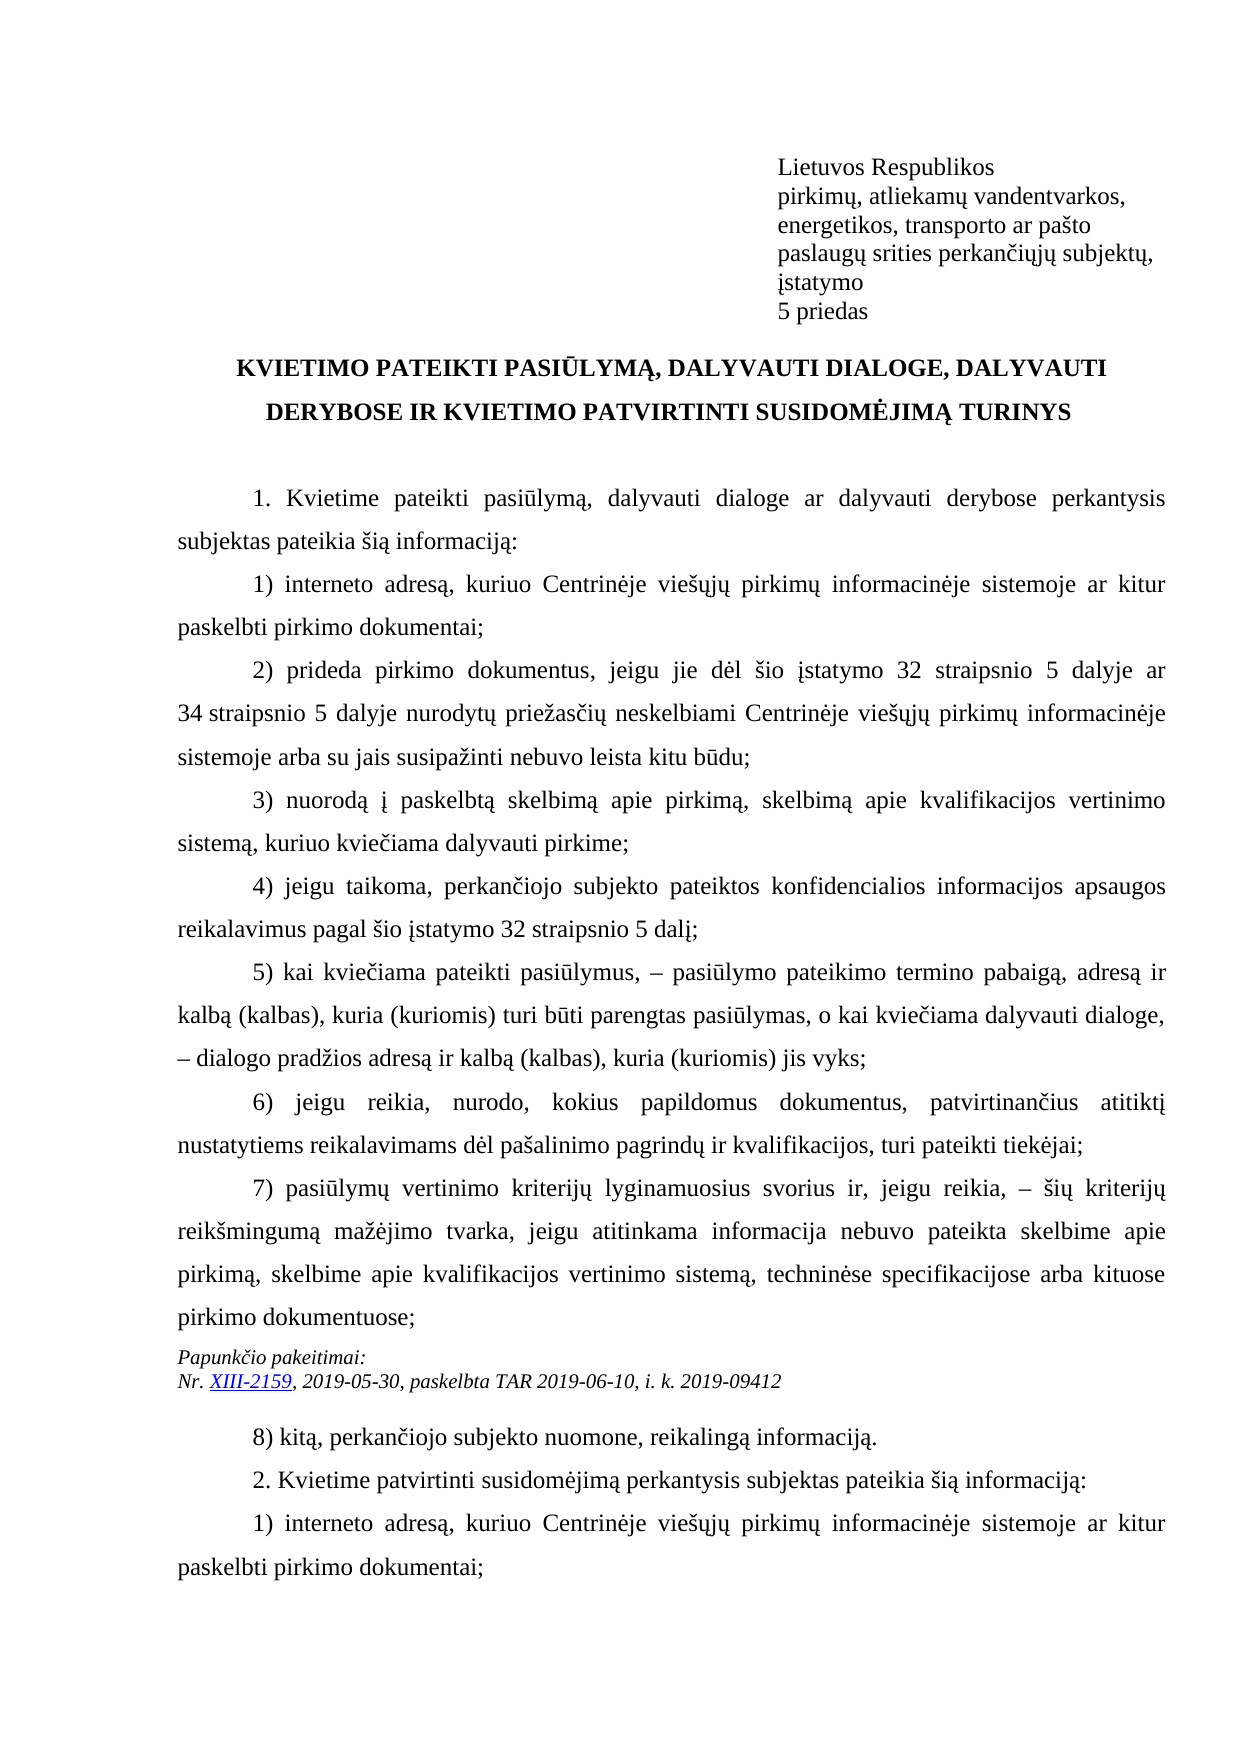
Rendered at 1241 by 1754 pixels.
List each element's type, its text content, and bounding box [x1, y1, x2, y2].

text Nr. XIII-2159, 2019-05-30, paskelbta TAR 2019-06-10, i. k. 2019-09412 [177, 1369, 1167, 1393]
text 6) jeigu reikia, nurodo, kokius papildomus dokumentus, patvirtinančius atitiktį nustatytiems reikalavimams dėl pašalinimo pagrindų ir kvalifikacijos, turi pateikti tiekėjai; [177, 1087, 1167, 1158]
text pirkimų, atliekamų vandentvarkos, [177, 181, 1167, 210]
text 2. Kvietime patvirtinti susidomėjimą perkantysis subjektas pateikia šią informaciją: [177, 1465, 1167, 1494]
text Lietuvos Respublikos [177, 152, 1167, 181]
text Papunkčio pakeitimai: [177, 1345, 1167, 1369]
text 5 priedas [177, 296, 1167, 325]
text 5) kai kviečiama pateikti pasiūlymus, – pasiūlymo pateikimo termino pabaigą, adresą ir kalbą (kalbas), kuria (kuriomis) turi būti parengtas pasiūlymas, o kai kviečiama dalyvauti dialoge, – dialogo pradžios adresą ir kalbą (kalbas), kuria (kuriomis) jis vyks; [177, 957, 1167, 1072]
text 8) kitą, perkančiojo subjekto nuomone, reikalingą informaciją. [177, 1422, 1167, 1451]
text energetikos, transporto ar pašto [177, 210, 1167, 238]
text KVIETIMO PATEIKTI PASIŪLYMĄ, DALYVAUTI DIALOGE, DALYVAUTI DERYBOSE IR KVIETIMO PATVIRTINTI SUSIDOMĖJIMĄ TURINYS [177, 353, 1167, 425]
text paslaugų srities perkančiųjų subjektų, [177, 238, 1167, 267]
text 1) interneto adresą, kuriuo Centrinėje viešųjų pirkimų informacinėje sistemoje ar kitur paskelbti pirkimo dokumentai; [177, 1508, 1167, 1580]
text 1) interneto adresą, kuriuo Centrinėje viešųjų pirkimų informacinėje sistemoje ar kitur paskelbti pirkimo dokumentai; [177, 569, 1167, 641]
text 7) pasiūlymų vertinimo kriterijų lyginamuosius svorius ir, jeigu reikia, – šių kriterijų reikšmingumą mažėjimo tvarka, jeigu atitinkama informacija nebuvo pateikta skelbime apie pirkimą, skelbime apie kvalifikacijos vertinimo sistemą, techninėse specifikacijose arba kituose pirkimo dokumentuose; [177, 1173, 1167, 1331]
text 4) jeigu taikoma, perkančiojo subjekto pateiktos konfidencialios informacijos apsaugos reikalavimus pagal šio įstatymo 32 straipsnio 5 dalį; [177, 871, 1167, 943]
text 3) nuorodą į paskelbtą skelbimą apie pirkimą, skelbimą apie kvalifikacijos vertinimo sistemą, kuriuo kviečiama dalyvauti pirkime; [177, 785, 1167, 857]
text 2) prideda pirkimo dokumentus, jeigu jie dėl šio įstatymo 32 straipsnio 5 dalyje ar 34 straipsnio 5 dalyje nurodytų priežasčių neskelbiami Centrinėje viešųjų pirkimų informacinėje sistemoje arba su jais susipažinti nebuvo leista kitu būdu; [177, 655, 1167, 770]
text 1. Kvietime pateikti pasiūlymą, dalyvauti dialoge ar dalyvauti derybose perkantysis subjektas pateikia šią informaciją: [177, 483, 1167, 555]
text įstatymo [177, 267, 1167, 296]
